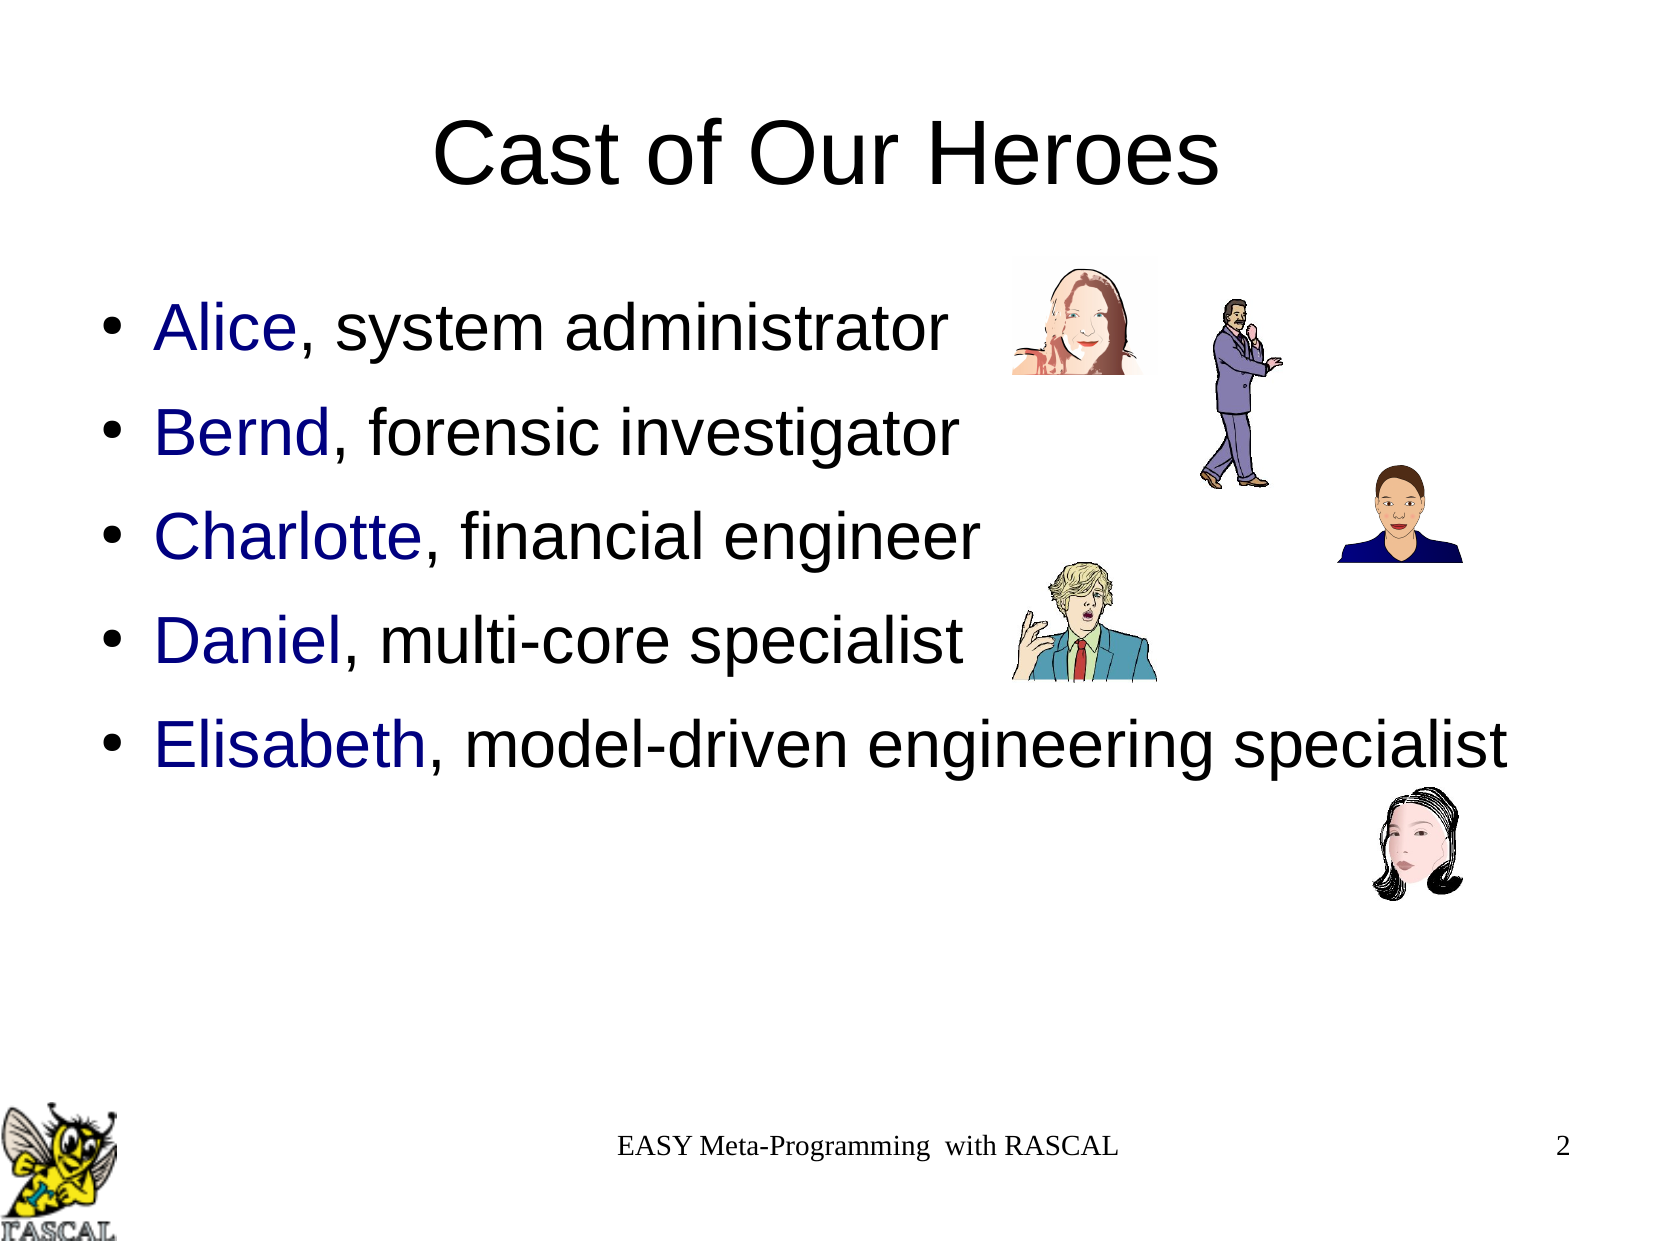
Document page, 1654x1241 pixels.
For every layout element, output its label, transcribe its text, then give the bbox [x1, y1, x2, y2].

title Cast of Our Heroes [82, 49, 1571, 257]
list Alice, system administrator Bernd, forensic investigator Charlotte, financial engineer Daniel, multi-core specialist Elisabeth, model-driven engineering specialist [82, 290, 1571, 1109]
picture [1337, 465, 1463, 563]
picture [1012, 256, 1158, 376]
picture [1372, 787, 1463, 901]
picture [1012, 562, 1157, 683]
picture [0, 1102, 117, 1241]
picture [1200, 299, 1283, 489]
